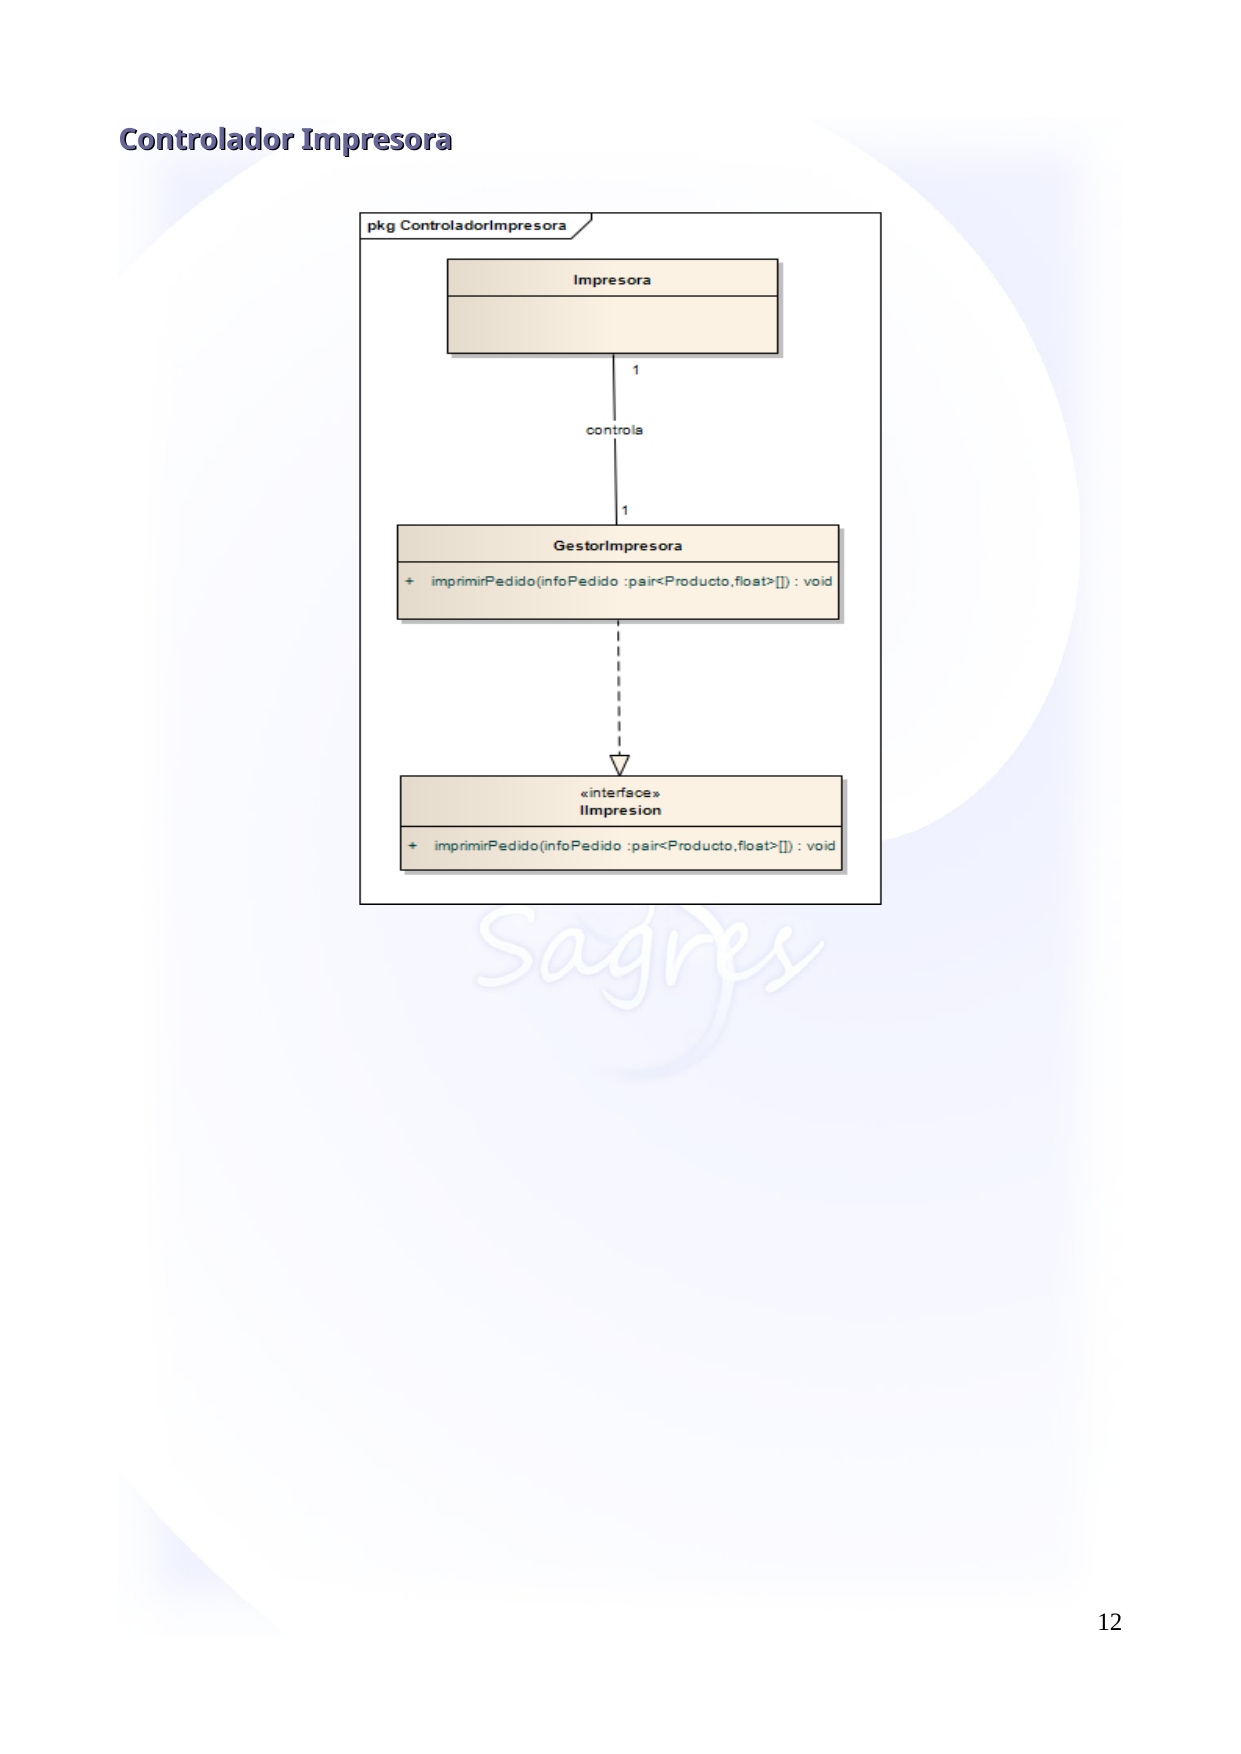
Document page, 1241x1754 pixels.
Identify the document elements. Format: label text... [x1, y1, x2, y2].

picture [118, 158, 1122, 1636]
subtitle Controlador Impresora [118, 118, 1122, 158]
